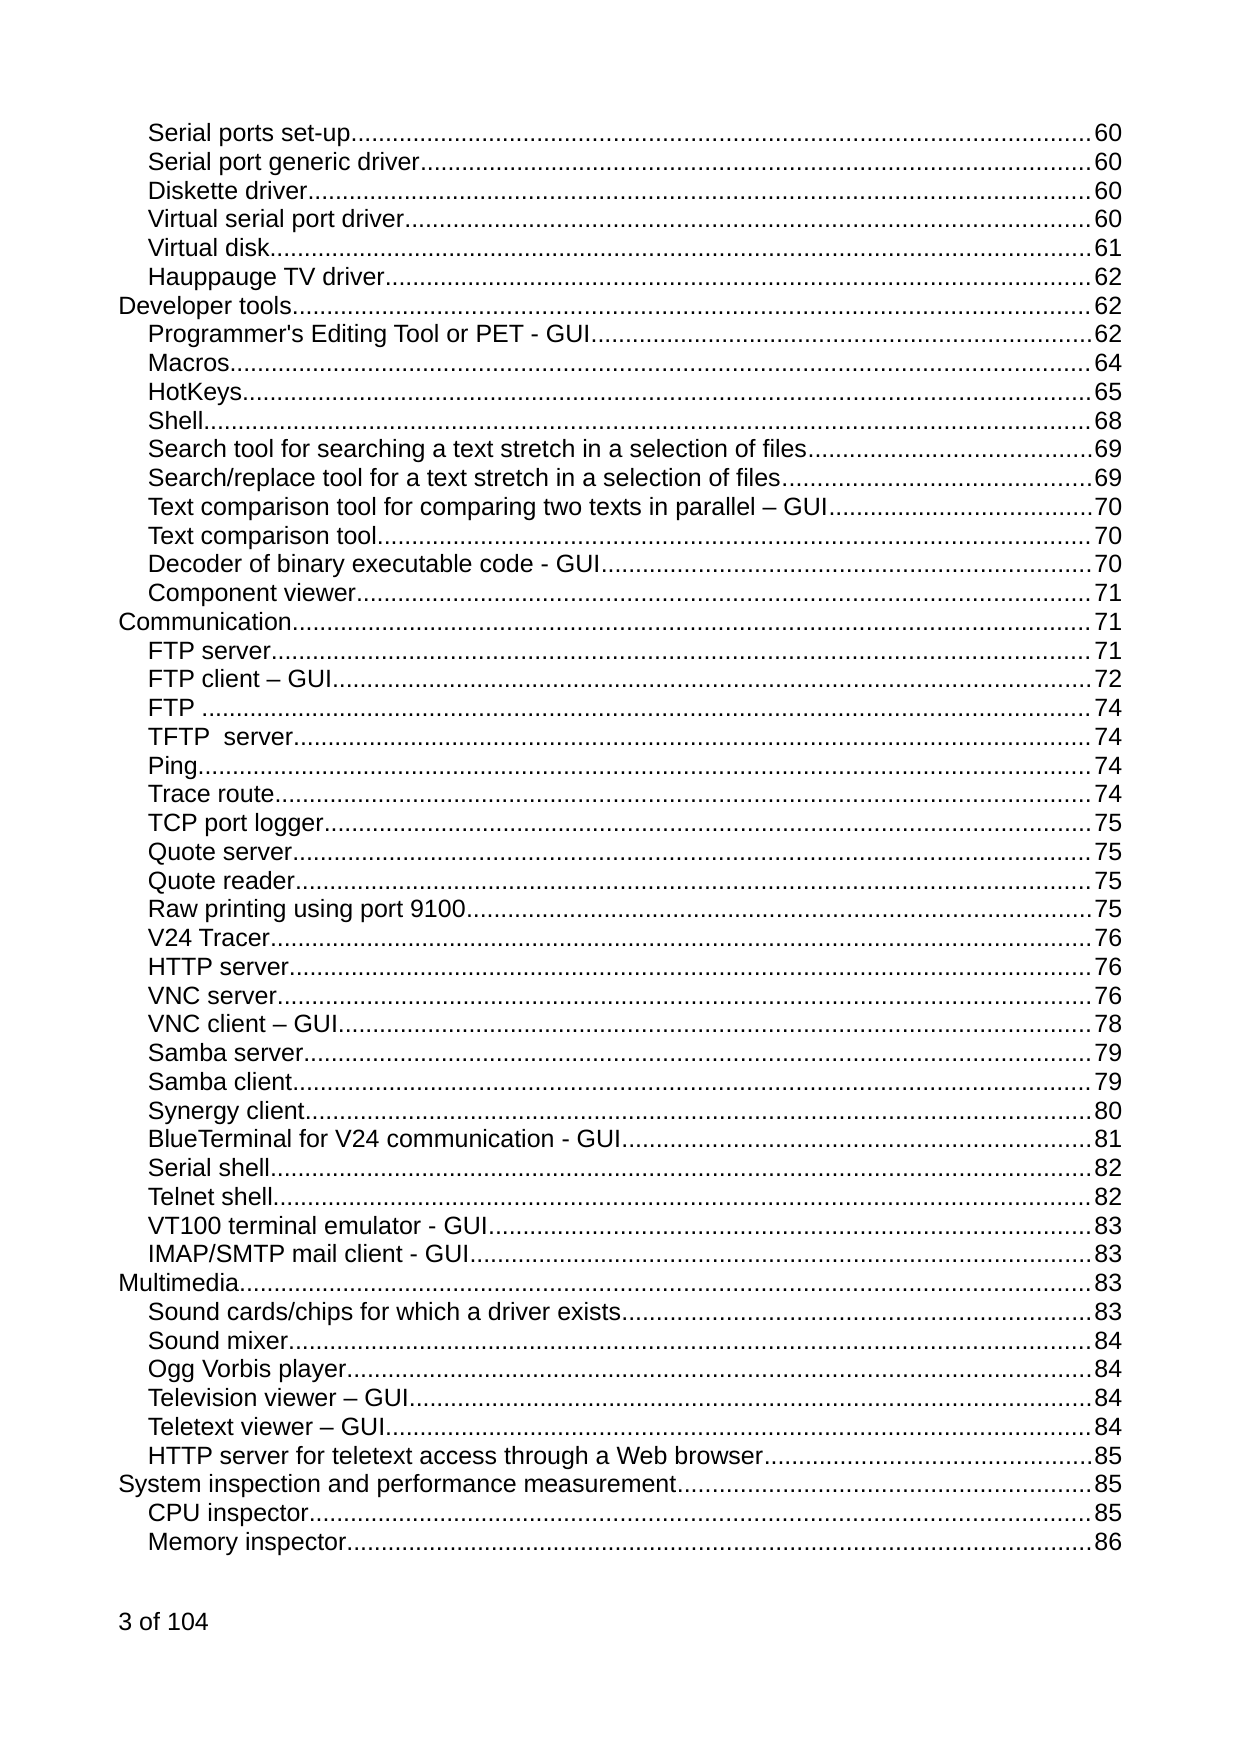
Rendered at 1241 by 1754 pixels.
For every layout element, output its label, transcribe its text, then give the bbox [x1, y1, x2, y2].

text Diskette driver 60 [148, 176, 1122, 204]
text System inspection and performance measurement 85 [118, 1469, 1122, 1498]
text Teletext viewer – GUI 84 [148, 1412, 1122, 1441]
text Text comparison tool 70 [148, 521, 1122, 549]
text VNC server 76 [148, 981, 1122, 1009]
text V24 Tracer 76 [148, 923, 1122, 952]
text HTTP server for teletext access through a Web browser 85 [148, 1441, 1122, 1469]
text Ping 74 [148, 751, 1122, 779]
text Quote reader 75 [148, 866, 1122, 894]
text Trace route 74 [148, 779, 1122, 808]
text Search/replace tool for a text stretch in a selection of files 69 [148, 463, 1122, 492]
text VNC client – GUI 78 [148, 1009, 1122, 1038]
text Telnet shell 82 [148, 1182, 1122, 1211]
text Virtual serial port driver 60 [148, 204, 1122, 233]
text HotKeys 65 [148, 377, 1122, 406]
text TFTP server 74 [148, 722, 1122, 751]
text Shell 68 [148, 406, 1122, 434]
text FTP 74 [148, 693, 1122, 722]
text Raw printing using port 9100 75 [148, 894, 1122, 923]
text TCP port logger 75 [148, 808, 1122, 837]
text Ogg Vorbis player 84 [148, 1354, 1122, 1383]
text Multimedia 83 [118, 1268, 1122, 1297]
text IMAP/SMTP mail client - GUI 83 [148, 1239, 1122, 1268]
text Programmer's Editing Tool or PET - GUI 62 [148, 319, 1122, 348]
text FTP server 71 [148, 636, 1122, 664]
text FTP client – GUI 72 [148, 664, 1122, 693]
text Virtual disk 61 [148, 233, 1122, 262]
text Decoder of binary executable code - GUI 70 [148, 549, 1122, 578]
text Serial port generic driver 60 [148, 147, 1122, 176]
text CPU inspector 85 [148, 1498, 1122, 1527]
text Sound cards/chips for which a driver exists 83 [148, 1297, 1122, 1326]
text Text comparison tool for comparing two texts in parallel – GUI 70 [148, 492, 1122, 521]
text Sound mixer 84 [148, 1326, 1122, 1354]
text VT100 terminal emulator - GUI 83 [148, 1211, 1122, 1239]
text Macros 64 [148, 348, 1122, 377]
text Quote server 75 [148, 837, 1122, 866]
text Serial shell 82 [148, 1153, 1122, 1182]
text Component viewer 71 [148, 578, 1122, 607]
text Serial ports set-up 60 [148, 118, 1122, 147]
text Search tool for searching a text stretch in a selection of files 69 [148, 434, 1122, 463]
text Samba server 79 [148, 1038, 1122, 1067]
text Developer tools 62 [118, 291, 1122, 319]
text Synergy client 80 [148, 1096, 1122, 1124]
text Hauppauge TV driver 62 [148, 262, 1122, 291]
text Television viewer – GUI 84 [148, 1383, 1122, 1412]
text BlueTerminal for V24 communication - GUI 81 [148, 1124, 1122, 1153]
text Memory inspector 86 [148, 1527, 1122, 1556]
text Samba client 79 [148, 1067, 1122, 1096]
text HTTP server 76 [148, 952, 1122, 981]
text Communication 71 [118, 607, 1122, 636]
